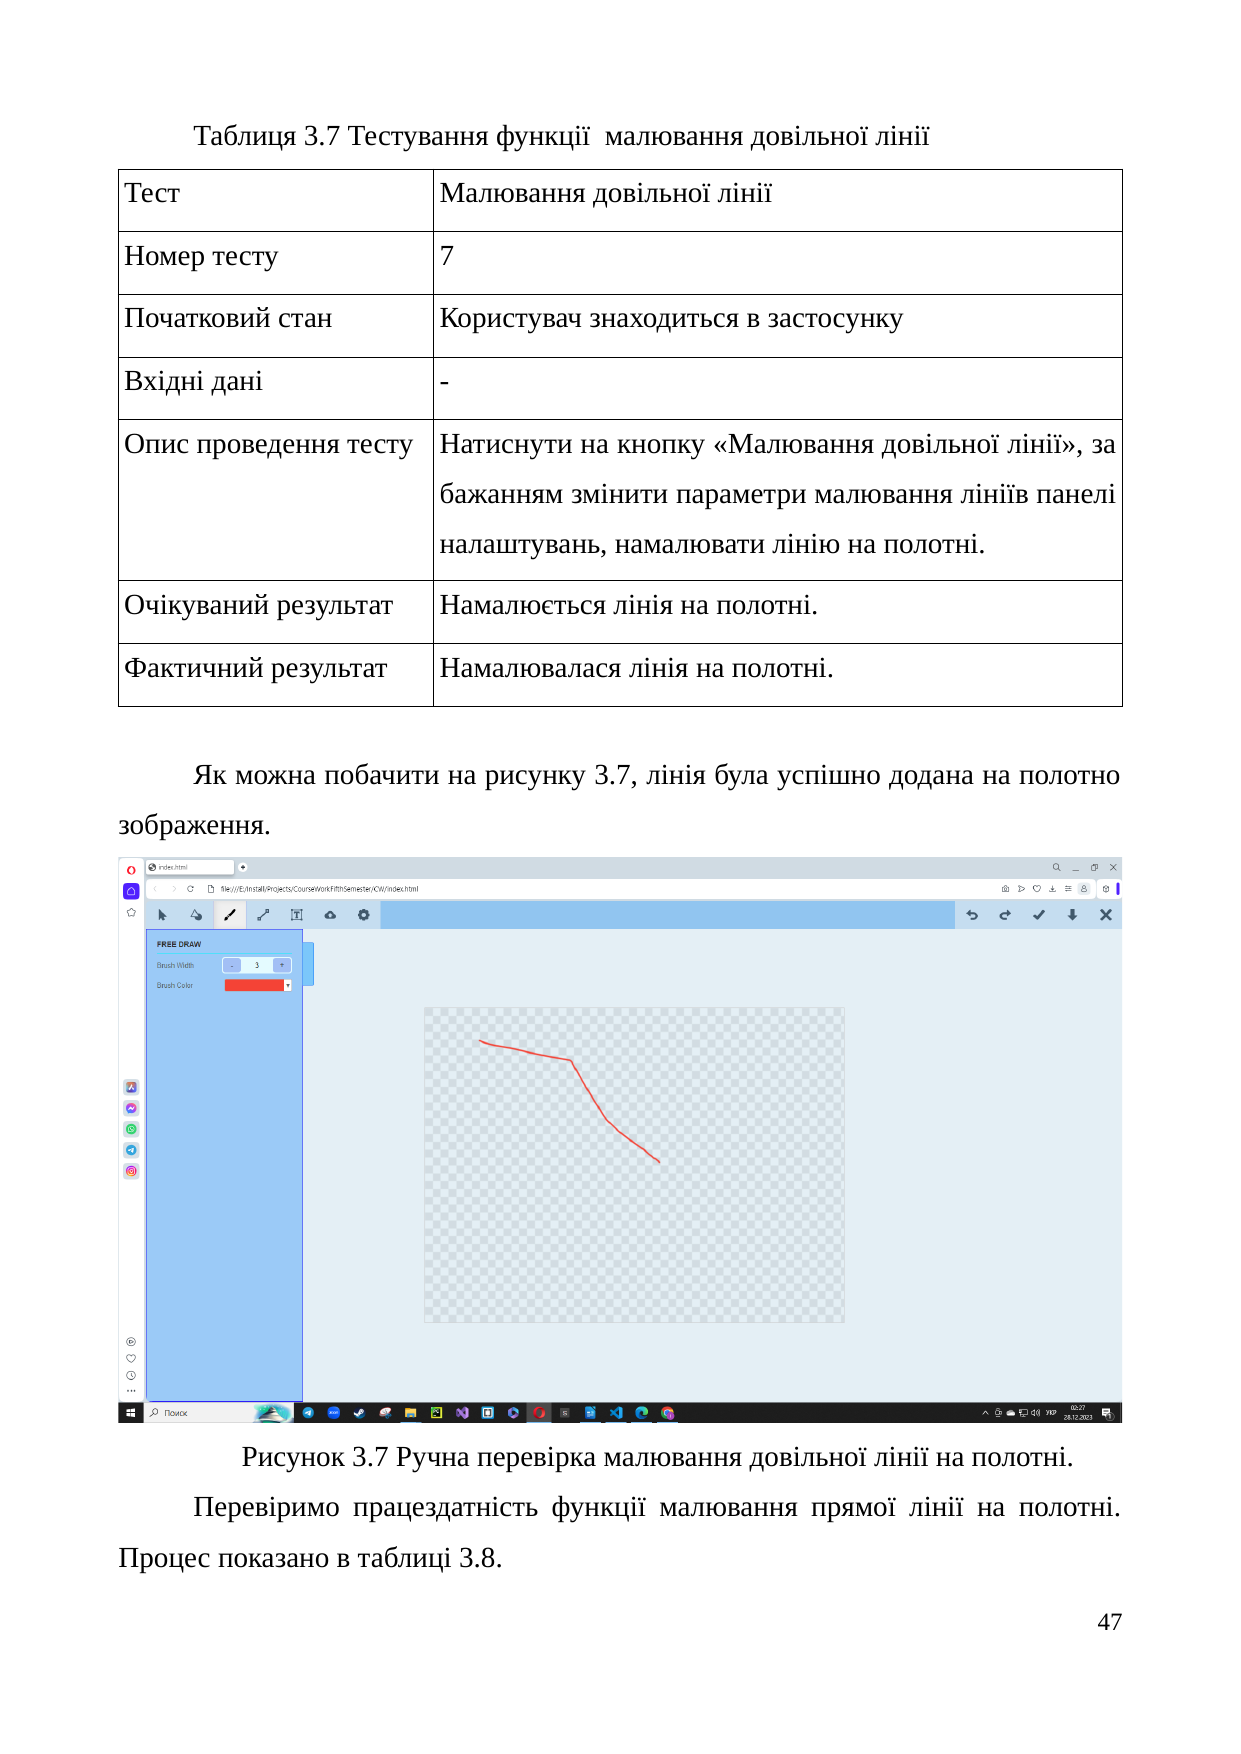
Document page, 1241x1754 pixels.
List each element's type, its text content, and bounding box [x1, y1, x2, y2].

table_header Малювання довільної лінії [434, 170, 1122, 231]
table_cell Користувач знаходиться в застосунку [434, 295, 1122, 357]
table_cell Натиснути на кнопку «Малювання довільної лінії», за бажанням змінити параметри малювання лініїв панелі налаштувань, намалювати лінію на полотні. [434, 420, 1122, 580]
table_cell 7 [434, 232, 1122, 294]
table_cell Початковий стан [119, 295, 433, 357]
picture [118, 857, 1123, 1423]
table_cell Очікуваний результат [119, 581, 433, 643]
table_cell Вхідні дані [119, 358, 433, 419]
table_cell Намалюється лінія на полотні. [434, 581, 1122, 643]
text Перевіримо працездатність функції малювання прямої лінії на полотні. Процес показано в таблиці 3.8. [118, 1489, 1122, 1573]
text Рисунок 3.7 Ручна перевірка малювання довільної лінії на полотні. [118, 1423, 1122, 1473]
text Як можна побачити на рисунку 3.7, лінія була успішно додана на полотно зображення. [118, 757, 1122, 841]
table_cell Номер тесту [119, 232, 433, 294]
table_header Тест [119, 170, 433, 231]
table_cell Намалювалася лінія на полотні. [434, 644, 1122, 706]
text Таблиця 3.7 Тестування функції малювання довільної лінії [118, 118, 1122, 152]
table_cell Фактичний результат [119, 644, 433, 706]
table_cell Опис проведення тесту [119, 420, 433, 580]
table_cell - [434, 358, 1122, 419]
